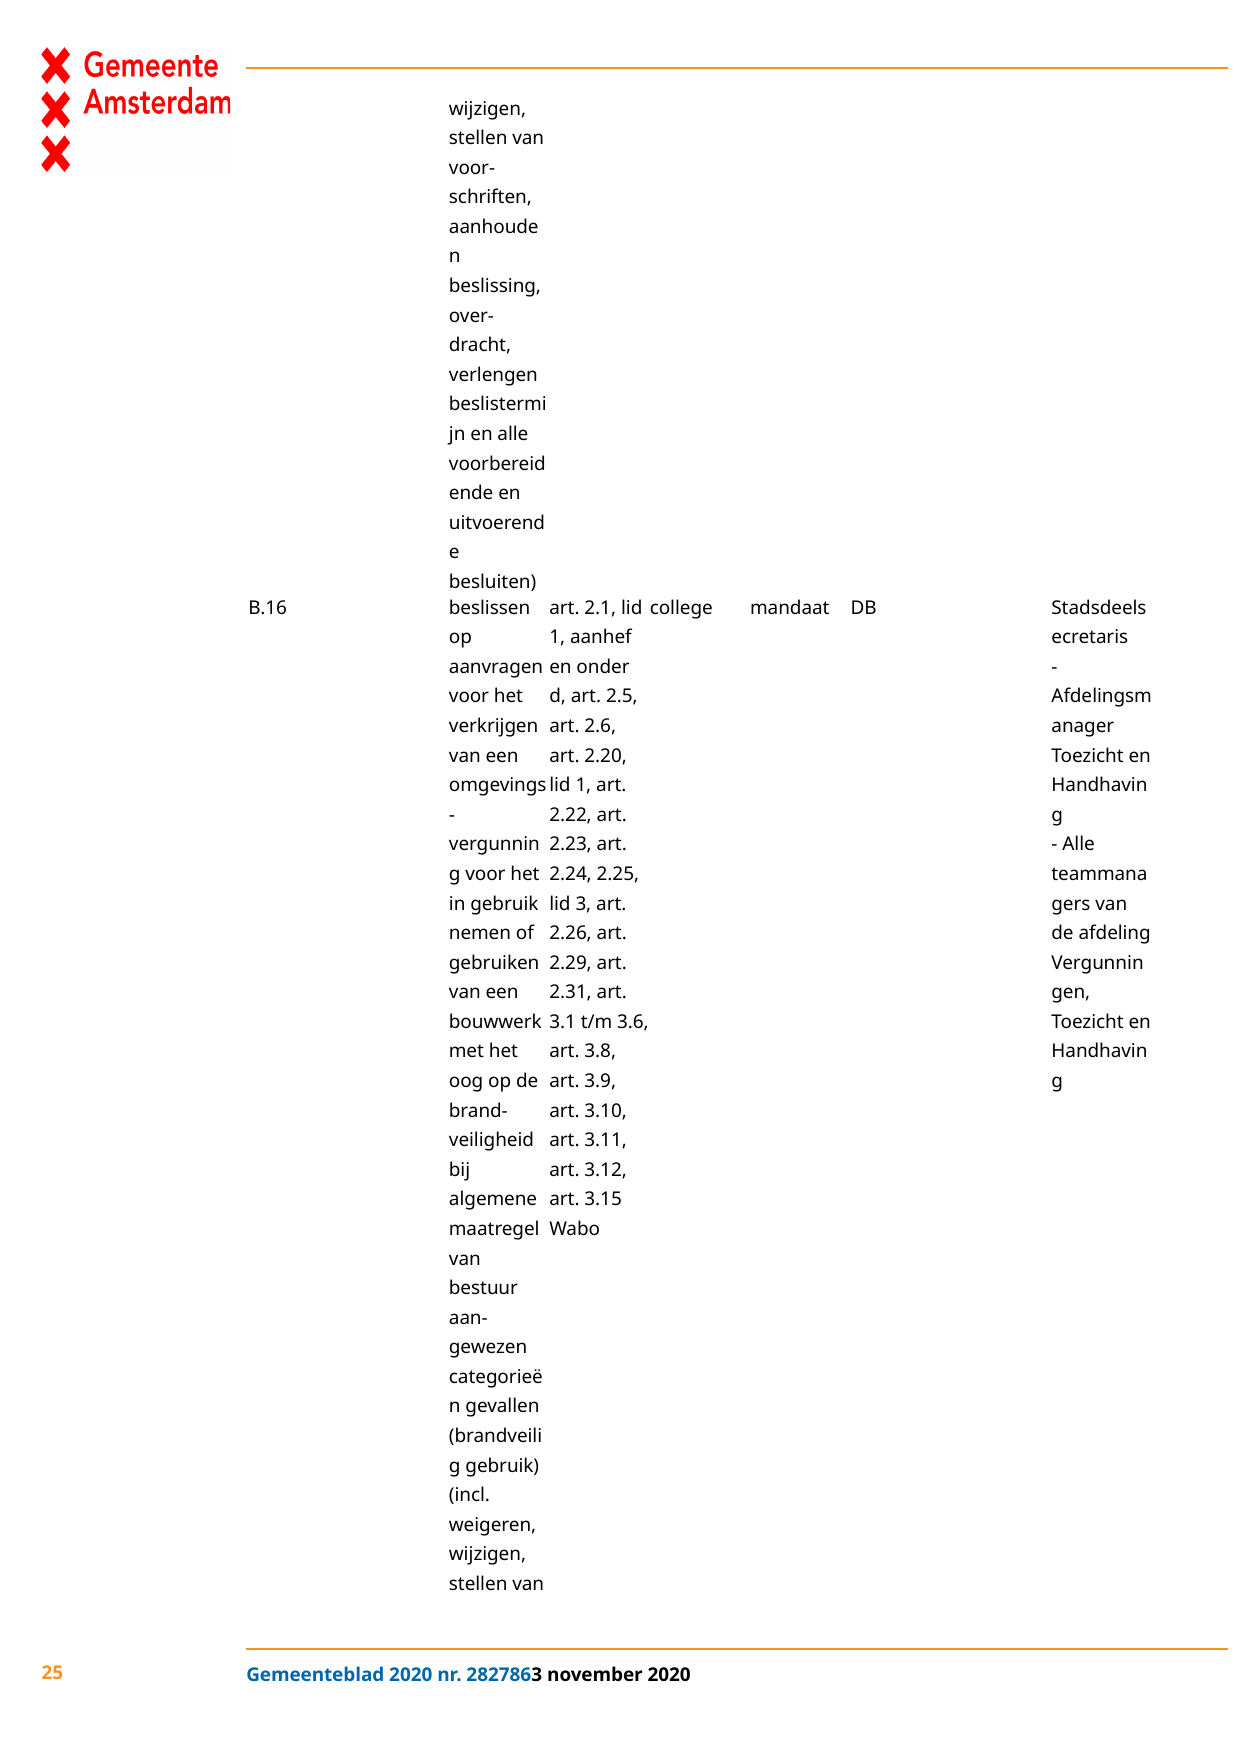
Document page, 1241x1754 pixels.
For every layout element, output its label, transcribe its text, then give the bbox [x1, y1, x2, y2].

table_cell [951, 594, 1051, 1596]
table_cell [750, 95, 850, 594]
table_cell [248, 95, 449, 594]
table_cell [850, 95, 951, 594]
table_cell [951, 95, 1051, 594]
table_cell B.16 [248, 594, 449, 1596]
table_cell college [650, 594, 750, 1596]
picture [41, 47, 231, 172]
table_cell Stadsdeelsecretaris - Afdelingsmanager Toezicht en Handhaving - Alle teammanagers van de afdeling Vergunningen, Toezicht en Handhaving [1051, 594, 1152, 1596]
table_cell [549, 95, 649, 594]
table_cell art. 2.1, lid 1, aanhef en onder d, art. 2.5, art. 2.6, art. 2.20, lid 1, art. 2.22, art. 2.23, art. 2.24, 2.25, lid 3, art. 2.26, art. 2.29, art. 2.31, art. 3.1 t/m 3.6, art. 3.8, art. 3.9, art. 3.10, art. 3.11, art. 3.12, art. 3.15 Wabo [549, 594, 649, 1596]
table_cell [1051, 95, 1152, 594]
table_cell wijzigen, stellen van voor-schriften, aanhouden beslissing, over-dracht, verlengen beslistermijn en alle voorbereidende en uitvoerende besluiten) [449, 95, 549, 594]
table_cell [650, 95, 750, 594]
table_cell DB [850, 594, 951, 1596]
table_cell beslissen op aanvragen voor het verkrijgen van een omgevings-vergunning voor het in gebruik nemen of gebruiken van een bouwwerk met het oog op de brand-veiligheid bij algemene maatregel van bestuur aan-gewezen categorieën gevallen (brandveilig gebruik) (incl. weigeren, wijzigen, stellen van [449, 594, 549, 1596]
table_cell mandaat [750, 594, 850, 1596]
